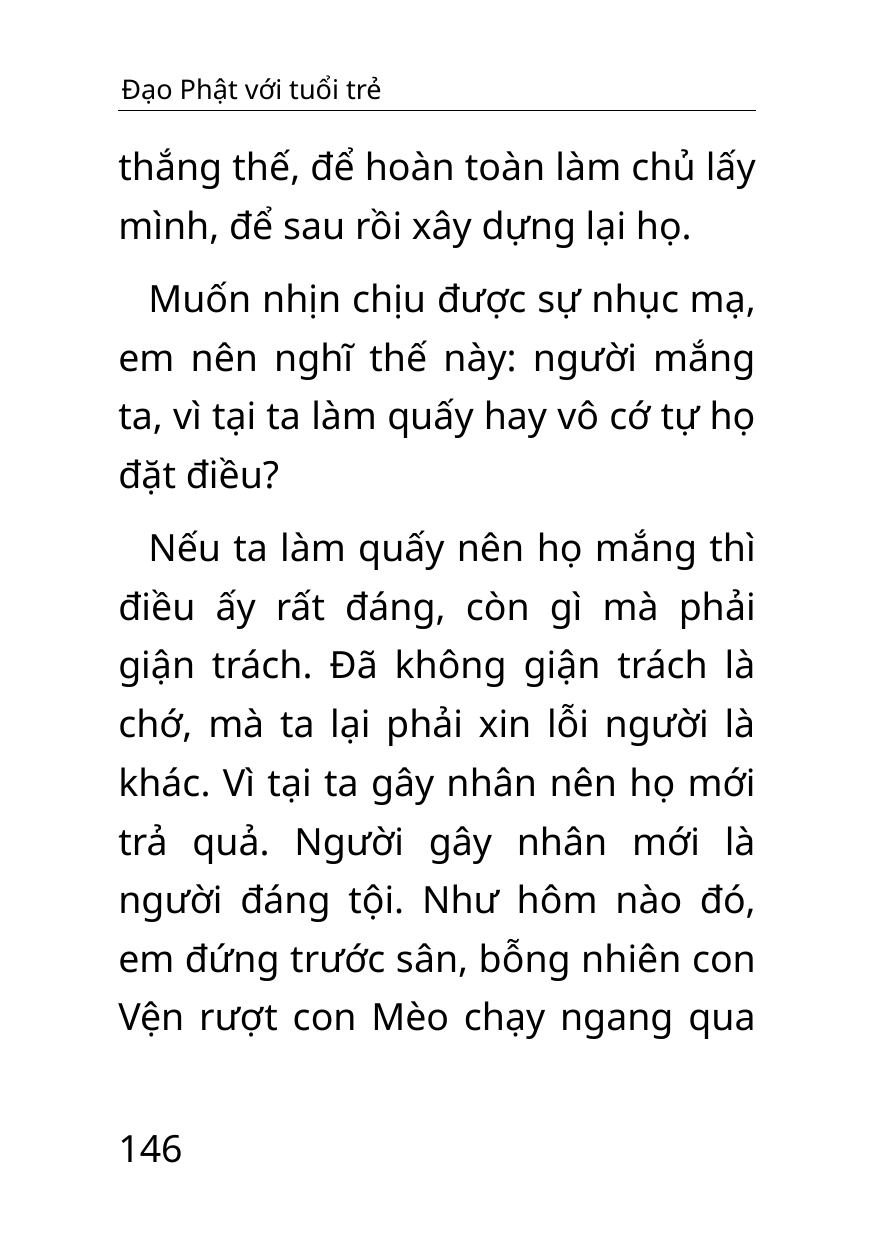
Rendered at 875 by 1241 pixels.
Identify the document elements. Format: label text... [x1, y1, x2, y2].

text Muốn nhịn chịu được sự nhục mạ, em nên nghĩ thế này: người mắng ta, vì tại ta làm quấy hay vô cớ tự họ đặt điều? [118, 272, 756, 499]
text thắng thế, để hoàn toàn làm chủ lấy mình, để sau rồi xây dựng lại họ. [118, 141, 756, 250]
text Nếu ta làm quấy nên họ mắng thì điều ấy rất đáng, còn gì mà phải giận trách. Ðã không giận trách là chớ, mà ta lại phải xin lỗi người là khác. Vì tại ta gây nhân nên họ mới trả quả. Người gây nhân mới là người đáng tội. Như hôm nào đó, em đứng trước sân, bỗng nhiên con Vện rượt con Mèo chạy ngang qua [118, 522, 756, 1042]
